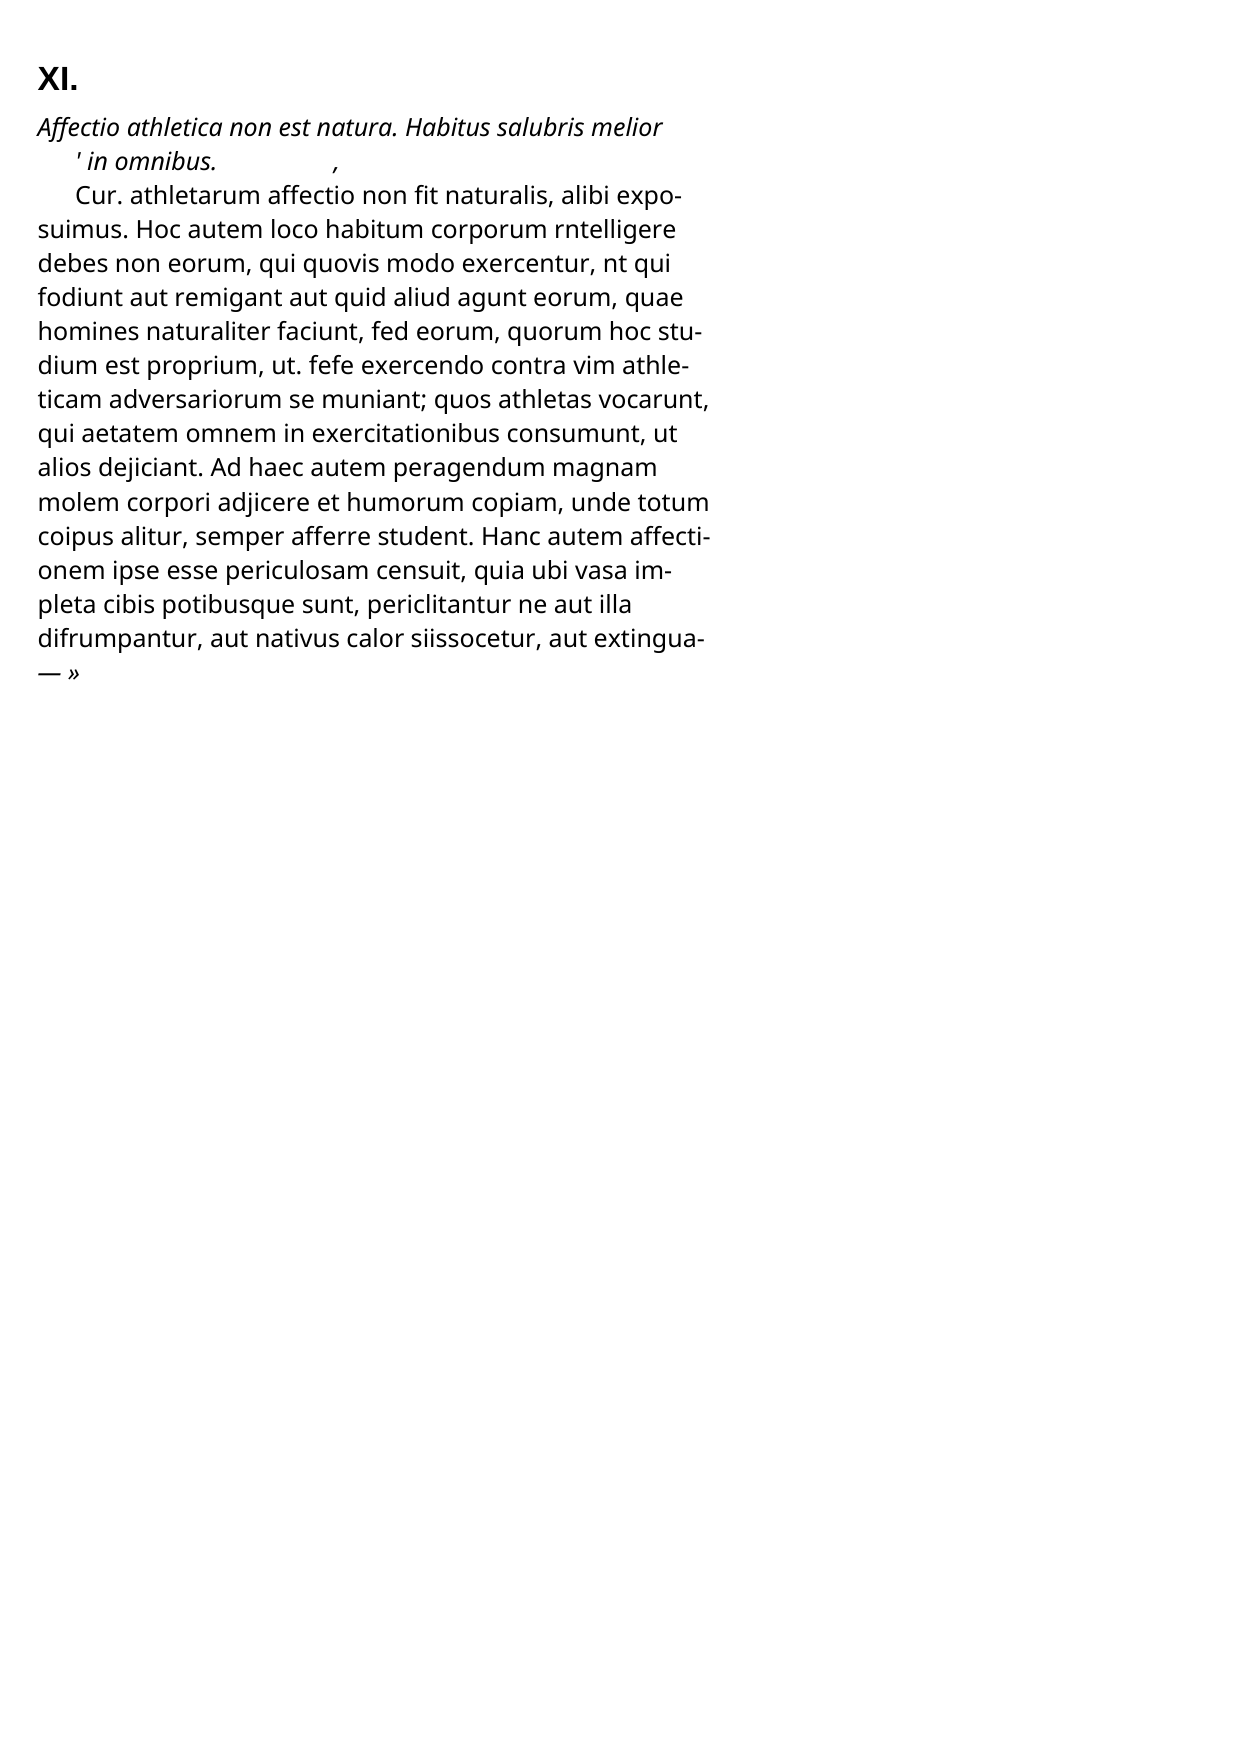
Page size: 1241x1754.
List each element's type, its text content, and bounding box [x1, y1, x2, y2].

text Cur. athletarum affectio non fit naturalis, alibi expo- suimus. Hoc autem loco habitum corporum rntelligere debes non eorum, qui quovis modo exercentur, nt qui fodiunt aut remigant aut quid aliud agunt eorum, quae homines naturaliter faciunt, fed eorum, quorum hoc stu- dium est proprium, ut. fefe exercendo contra vim athle- ticam adversariorum se muniant; quos athletas vocarunt, qui aetatem omnem in exercitationibus consumunt, ut alios dejiciant. Ad haec autem peragendum magnam molem corpori adjicere et humorum copiam, unde totum coipus alitur, semper afferre student. Hanc autem affecti- onem ipse esse periculosam censuit, quia ubi vasa im- pleta cibis potibusque sunt, periclitantur ne aut illa difrumpantur, aut nativus calor siissocetur, aut extingua- — » [37, 178, 1203, 688]
subtitle XI. [37, 58, 1203, 97]
text Affectio athletica non est natura. Habitus salubris melior ' in omnibus. , [37, 109, 1203, 178]
